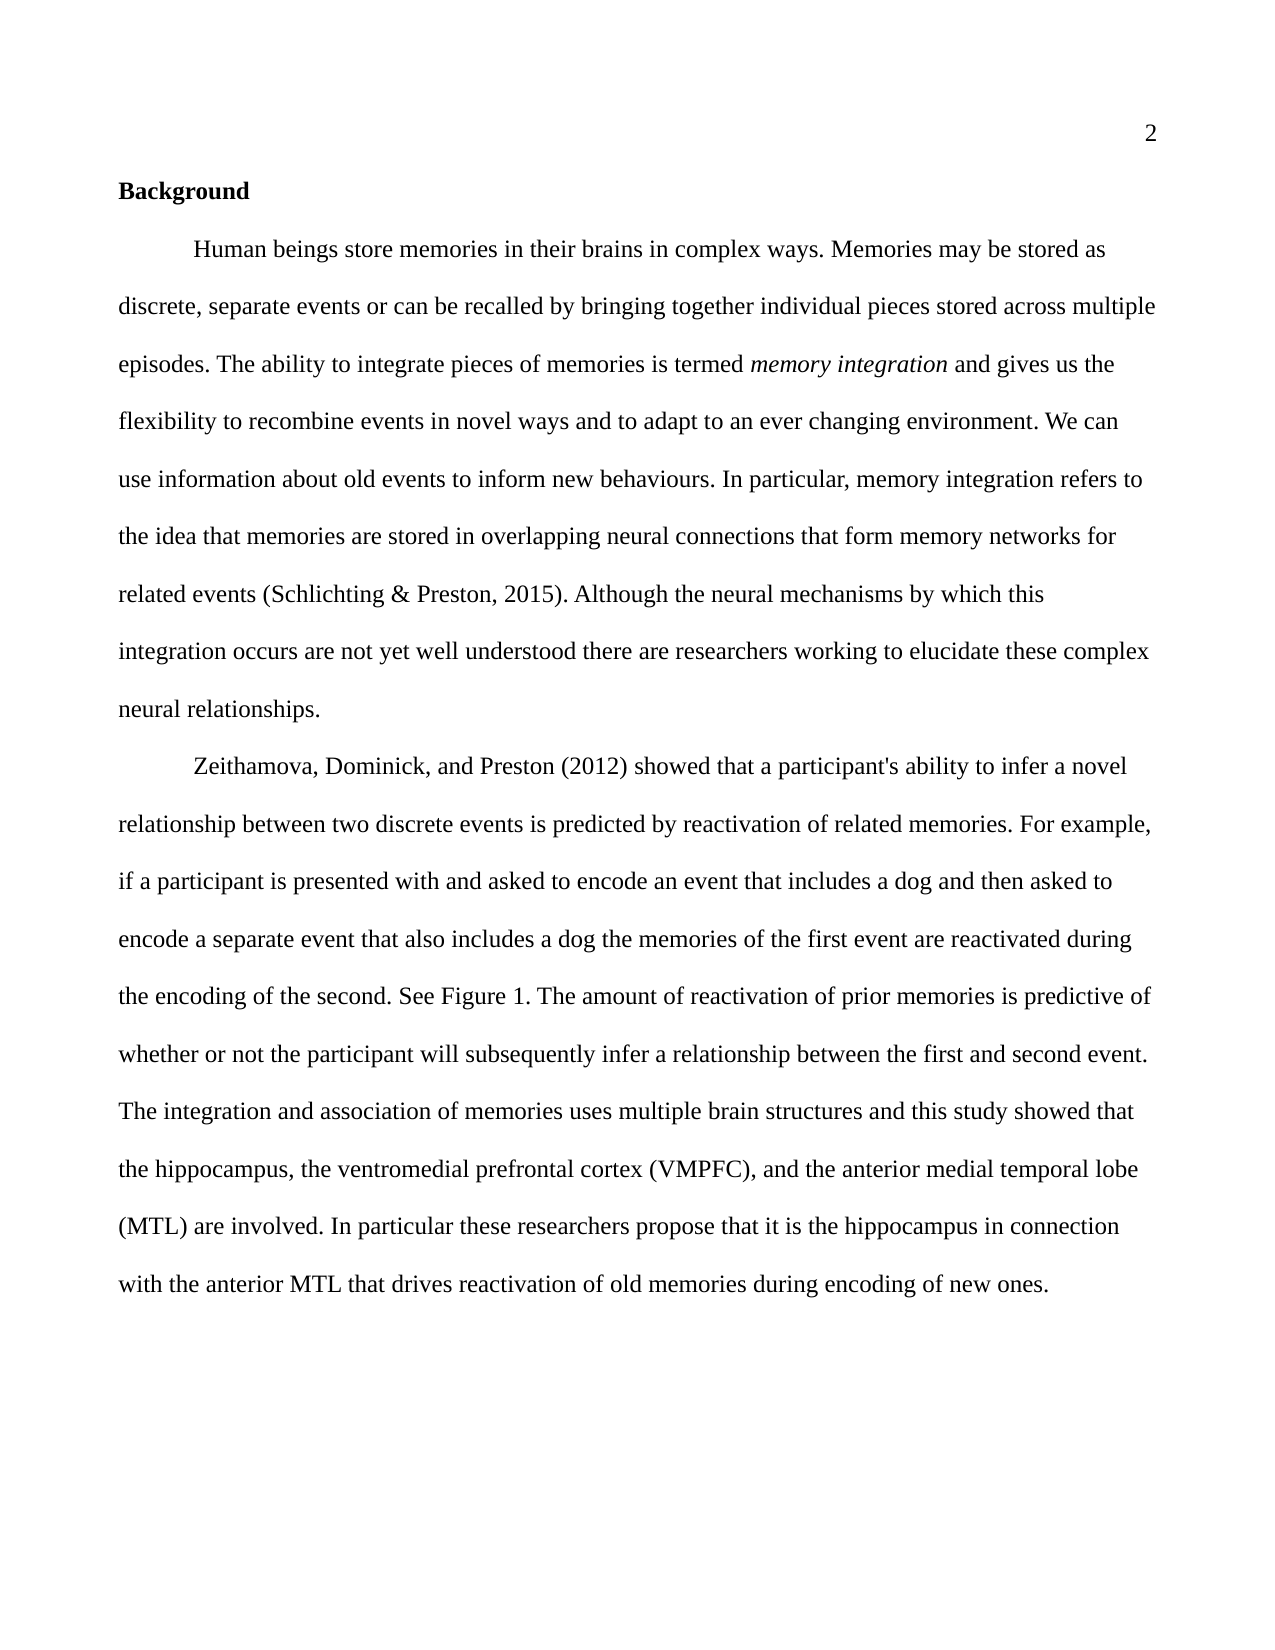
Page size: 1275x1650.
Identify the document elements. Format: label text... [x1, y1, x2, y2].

text Human beings store memories in their brains in complex ways. Memories may be stored as discrete, separate events or can be recalled by bringing together individual pieces stored across multiple episodes. The ability to integrate pieces of memories is termed memory integration and gives us the flexibility to recombine events in novel ways and to adapt to an ever changing environment. We can use information about old events to inform new behaviours. In particular, memory integration refers to the idea that memories are stored in overlapping neural connections that form memory networks for related events (Schlichting & Preston, 2015)⁠. Although the neural mechanisms by which this integration occurs are not yet well understood there are researchers working to elucidate these complex neural relationships. [118, 234, 1157, 723]
text Background [118, 176, 1157, 205]
text Zeithamova, Dominick, and Preston (2012)⁠ showed that a participant's ability to infer a novel relationship between two discrete events is predicted by reactivation of related memories. For example, if a participant is presented with and asked to encode an event that includes a dog and then asked to encode a separate event that also includes a dog the memories of the first event are reactivated during the encoding of the second. See Figure 1. The amount of reactivation of prior memories is predictive of whether or not the participant will subsequently infer a relationship between the first and second event. The integration and association of memories uses multiple brain structures and this study showed that the hippocampus, the ventromedial prefrontal cortex (VMPFC), and the anterior medial temporal lobe (MTL) are involved. In particular these researchers propose that it is the hippocampus in connection with the anterior MTL that drives reactivation of old memories during encoding of new ones. [118, 751, 1157, 1298]
